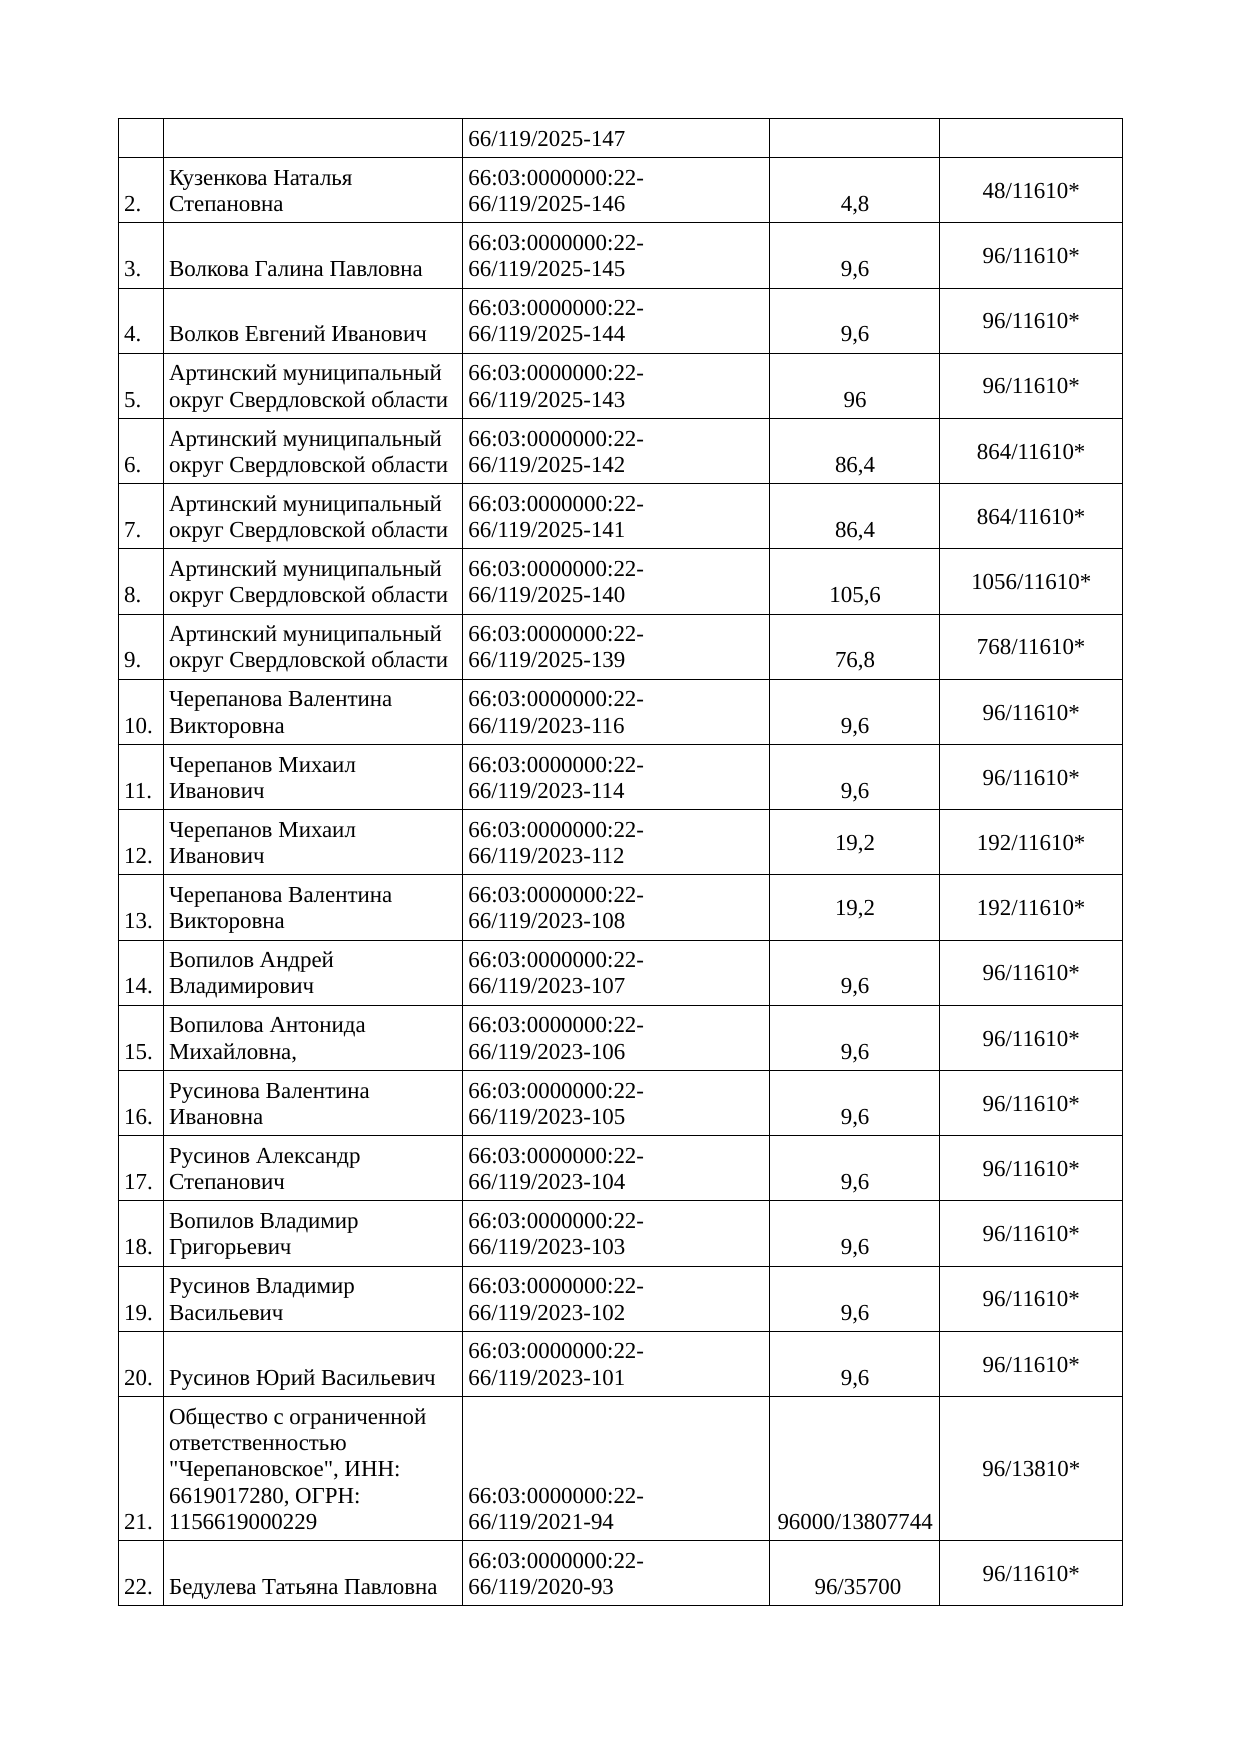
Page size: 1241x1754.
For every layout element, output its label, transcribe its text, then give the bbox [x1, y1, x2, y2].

table_cell Черепанов Михаил Иванович [164, 745, 462, 809]
table_cell 96/11610* [940, 1541, 1122, 1605]
table_cell Бедулева Татьяна Павловна [164, 1541, 462, 1605]
table_cell 9,6 [770, 1006, 939, 1070]
table_cell Кузенкова Наталья Степановна [164, 158, 462, 222]
table_cell 9,6 [770, 289, 939, 353]
table_cell 66:03:0000000:22-66/119/2025-145 [463, 223, 769, 287]
table_cell Черепанова Валентина Викторовна [164, 875, 462, 939]
table_cell Черепанов Михаил Иванович [164, 810, 462, 874]
table_cell Артинский муниципальный округ Свердловской области [164, 615, 462, 679]
table_cell [940, 119, 1122, 157]
table_cell Русинов Александр Степанович [164, 1136, 462, 1200]
table_cell 48/11610* [940, 158, 1122, 222]
table_cell Русинов Юрий Васильевич [164, 1332, 462, 1396]
table_cell 96/11610* [940, 223, 1122, 287]
table_cell 9,6 [770, 1136, 939, 1200]
table_cell 192/11610* [940, 810, 1122, 874]
table_cell 5. [119, 354, 163, 418]
table_cell 66:03:0000000:22-66/119/2025-146 [463, 158, 769, 222]
table_cell 15. [119, 1006, 163, 1070]
table_cell Вопилов Владимир Григорьевич [164, 1201, 462, 1266]
table_cell 19,2 [770, 875, 939, 939]
table_cell 9,6 [770, 1071, 939, 1135]
table_cell [164, 119, 462, 157]
table_cell 66:03:0000000:22-66/119/2023-106 [463, 1006, 769, 1070]
table_cell 66:03:0000000:22-66/119/2023-101 [463, 1332, 769, 1396]
table_cell 76,8 [770, 615, 939, 679]
table_cell 96/11610* [940, 1006, 1122, 1070]
table_cell 21. [119, 1397, 163, 1540]
table_cell 20. [119, 1332, 163, 1396]
table_cell 10. [119, 680, 163, 744]
table_cell 66:03:0000000:22-66/119/2023-102 [463, 1267, 769, 1331]
table_cell 96000/13807744 [770, 1397, 939, 1540]
table_cell 96/11610* [940, 1267, 1122, 1331]
table_cell 6. [119, 419, 163, 483]
table_cell 18. [119, 1201, 163, 1266]
table_cell 9,6 [770, 1332, 939, 1396]
table_cell Вопилов Андрей Владимирович [164, 941, 462, 1005]
table_cell 66:03:0000000:22-66/119/2025-139 [463, 615, 769, 679]
table_cell 66:03:0000000:22-66/119/2023-116 [463, 680, 769, 744]
table_cell 12. [119, 810, 163, 874]
table_cell 105,6 [770, 549, 939, 613]
table_cell 66:03:0000000:22-66/119/2023-112 [463, 810, 769, 874]
table_cell 9. [119, 615, 163, 679]
table_cell 96/11610* [940, 354, 1122, 418]
table_cell Волков Евгений Иванович [164, 289, 462, 353]
table_cell 86,4 [770, 484, 939, 548]
table_cell [119, 119, 163, 157]
table_cell Черепанова Валентина Викторовна [164, 680, 462, 744]
table_cell Артинский муниципальный округ Свердловской области [164, 354, 462, 418]
table_cell 2. [119, 158, 163, 222]
table_cell Вопилова Антонида Михайловна, [164, 1006, 462, 1070]
table_cell 9,6 [770, 680, 939, 744]
table_cell 14. [119, 941, 163, 1005]
table_cell 192/11610* [940, 875, 1122, 939]
table_cell 66:03:0000000:22-66/119/2025-142 [463, 419, 769, 483]
table_cell 11. [119, 745, 163, 809]
table_cell 66:03:0000000:22-66/119/2025-141 [463, 484, 769, 548]
table_cell 96/11610* [940, 289, 1122, 353]
table_cell 96/11610* [940, 1071, 1122, 1135]
table_cell 768/11610* [940, 615, 1122, 679]
table_cell 96/11610* [940, 1201, 1122, 1266]
table_cell 66:03:0000000:22-66/119/2023-108 [463, 875, 769, 939]
table_cell 96/11610* [940, 680, 1122, 744]
table_cell 9,6 [770, 1201, 939, 1266]
table_cell Волкова Галина Павловна [164, 223, 462, 287]
table_cell 66:03:0000000:22-66/119/2023-107 [463, 941, 769, 1005]
table_cell 66:03:0000000:22-66/119/2025-144 [463, 289, 769, 353]
table_cell Артинский муниципальный округ Свердловской области [164, 549, 462, 613]
table_cell 66:03:0000000:22-66/119/2023-105 [463, 1071, 769, 1135]
table_cell Русинова Валентина Ивановна [164, 1071, 462, 1135]
table_cell 66:03:0000000:22-66/119/2023-103 [463, 1201, 769, 1266]
table_cell 96/35700 [770, 1541, 939, 1605]
table_cell 864/11610* [940, 484, 1122, 548]
table_cell 66:03:0000000:22-66/119/2023-104 [463, 1136, 769, 1200]
table_cell Общество с ограниченной ответственностью "Черепановское", ИНН: 6619017280, ОГРН: 1156619000229 [164, 1397, 462, 1540]
table_cell 9,6 [770, 223, 939, 287]
table_cell 96 [770, 354, 939, 418]
table_cell 66:03:0000000:22-66/119/2025-143 [463, 354, 769, 418]
table_cell 8. [119, 549, 163, 613]
table_cell 66:03:0000000:22-66/119/2025-140 [463, 549, 769, 613]
table_cell 9,6 [770, 1267, 939, 1331]
table_cell 66:03:0000000:22-66/119/2021-94 [463, 1397, 769, 1540]
table_cell 7. [119, 484, 163, 548]
table_cell 16. [119, 1071, 163, 1135]
table_cell 13. [119, 875, 163, 939]
table_cell 9,6 [770, 941, 939, 1005]
table_cell 864/11610* [940, 419, 1122, 483]
table_cell 96/11610* [940, 941, 1122, 1005]
table_cell 19. [119, 1267, 163, 1331]
table_cell 19,2 [770, 810, 939, 874]
table_cell 96/13810* [940, 1397, 1122, 1540]
table_cell 66:03:0000000:22-66/119/2020-93 [463, 1541, 769, 1605]
table_cell Русинов Владимир Васильевич [164, 1267, 462, 1331]
table_cell 17. [119, 1136, 163, 1200]
table_cell 3. [119, 223, 163, 287]
table_cell 96/11610* [940, 1136, 1122, 1200]
table_cell 66:03:0000000:22-66/119/2023-114 [463, 745, 769, 809]
table_cell 9,6 [770, 745, 939, 809]
table_cell 4. [119, 289, 163, 353]
table_cell 66/119/2025-147 [463, 119, 769, 157]
table_cell 4,8 [770, 158, 939, 222]
table_cell 96/11610* [940, 745, 1122, 809]
table_cell 1056/11610* [940, 549, 1122, 613]
table_cell 22. [119, 1541, 163, 1605]
table_cell Артинский муниципальный округ Свердловской области [164, 484, 462, 548]
table_cell 96/11610* [940, 1332, 1122, 1396]
table_cell Артинский муниципальный округ Свердловской области [164, 419, 462, 483]
table_cell 86,4 [770, 419, 939, 483]
table_cell [770, 119, 939, 157]
